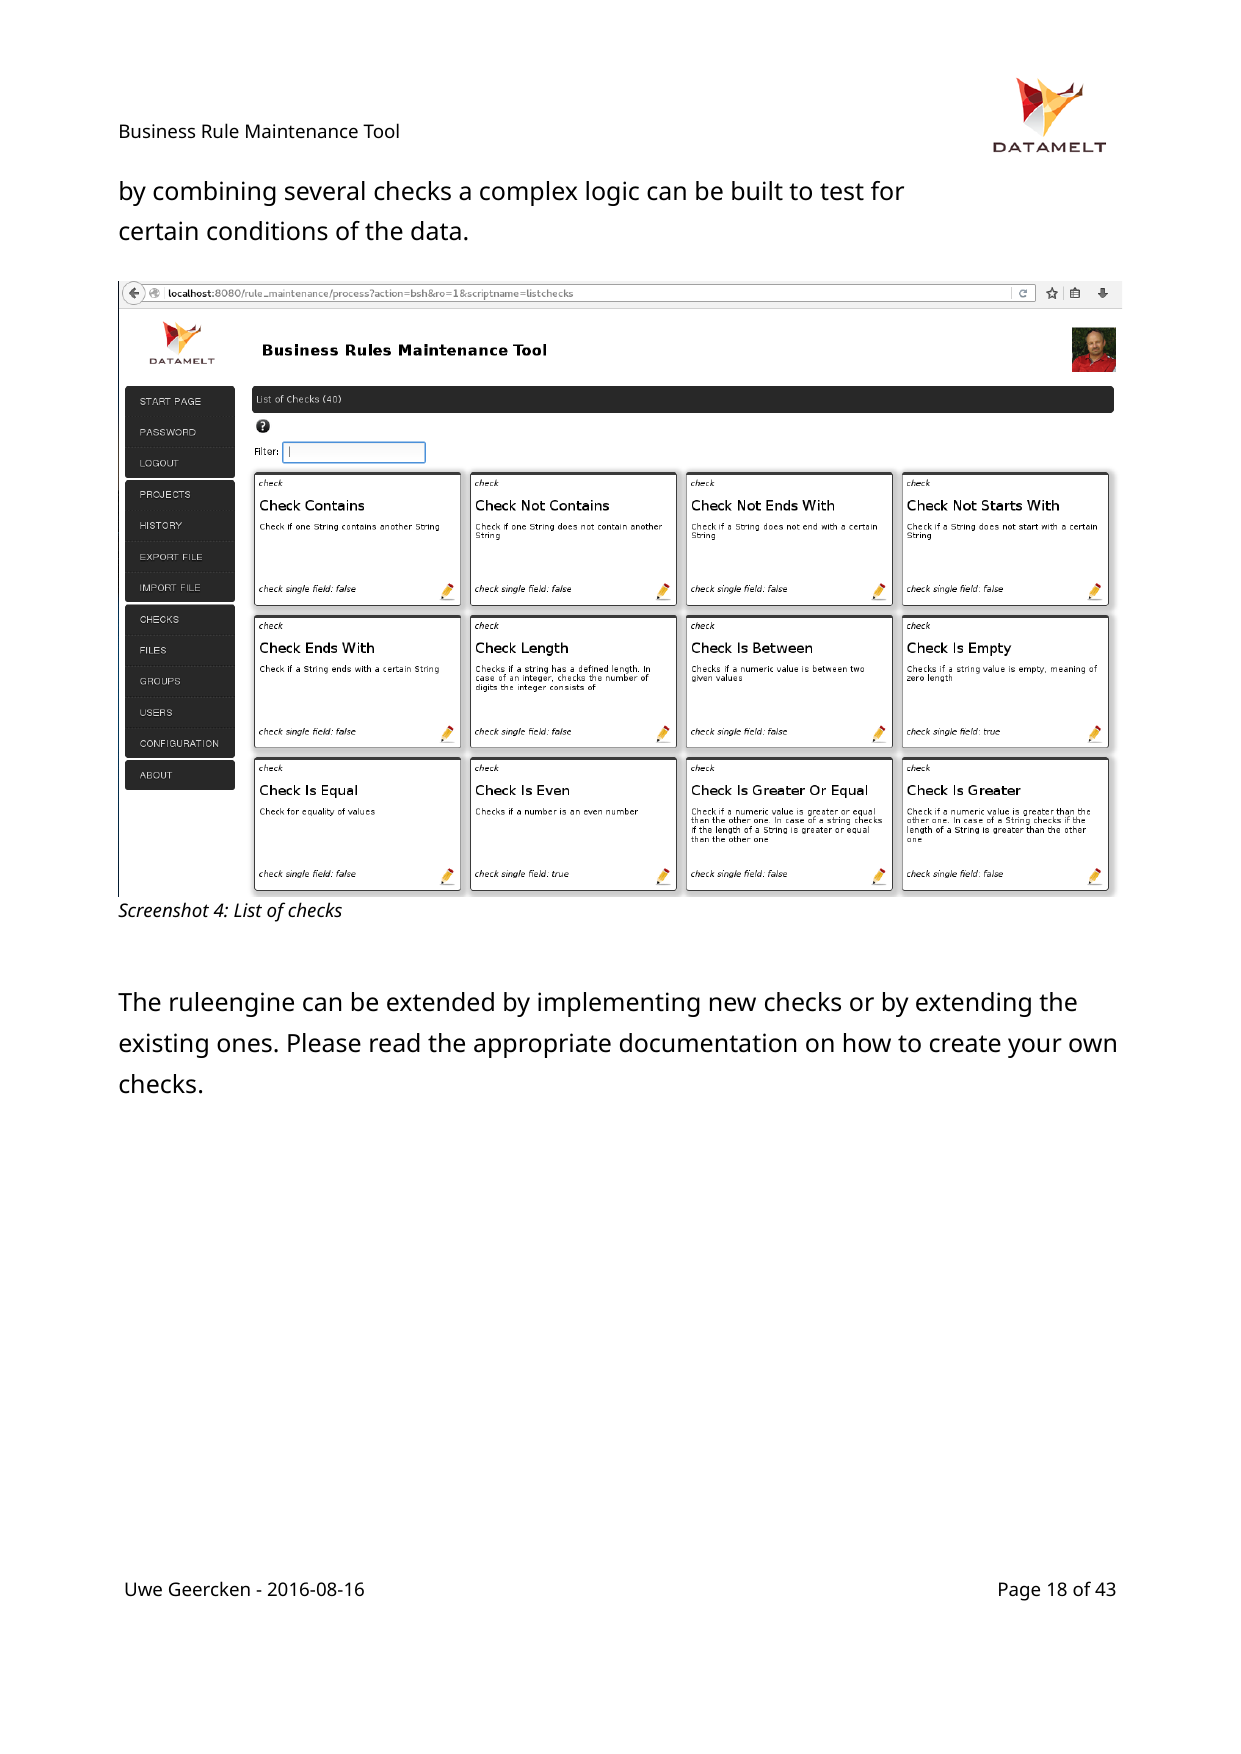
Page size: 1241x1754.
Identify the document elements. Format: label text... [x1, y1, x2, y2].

text Screenshot 4: List of checks [118, 897, 1122, 922]
text The ruleengine can be extended by implementing new checks or by extending the existing ones. Please read the appropriate documentation on how to create your own checks. [118, 985, 1122, 1100]
picture [118, 281, 1123, 897]
picture [992, 69, 1107, 160]
text by combining several checks a complex logic can be built to test for certain conditions of the data. [118, 173, 1122, 248]
